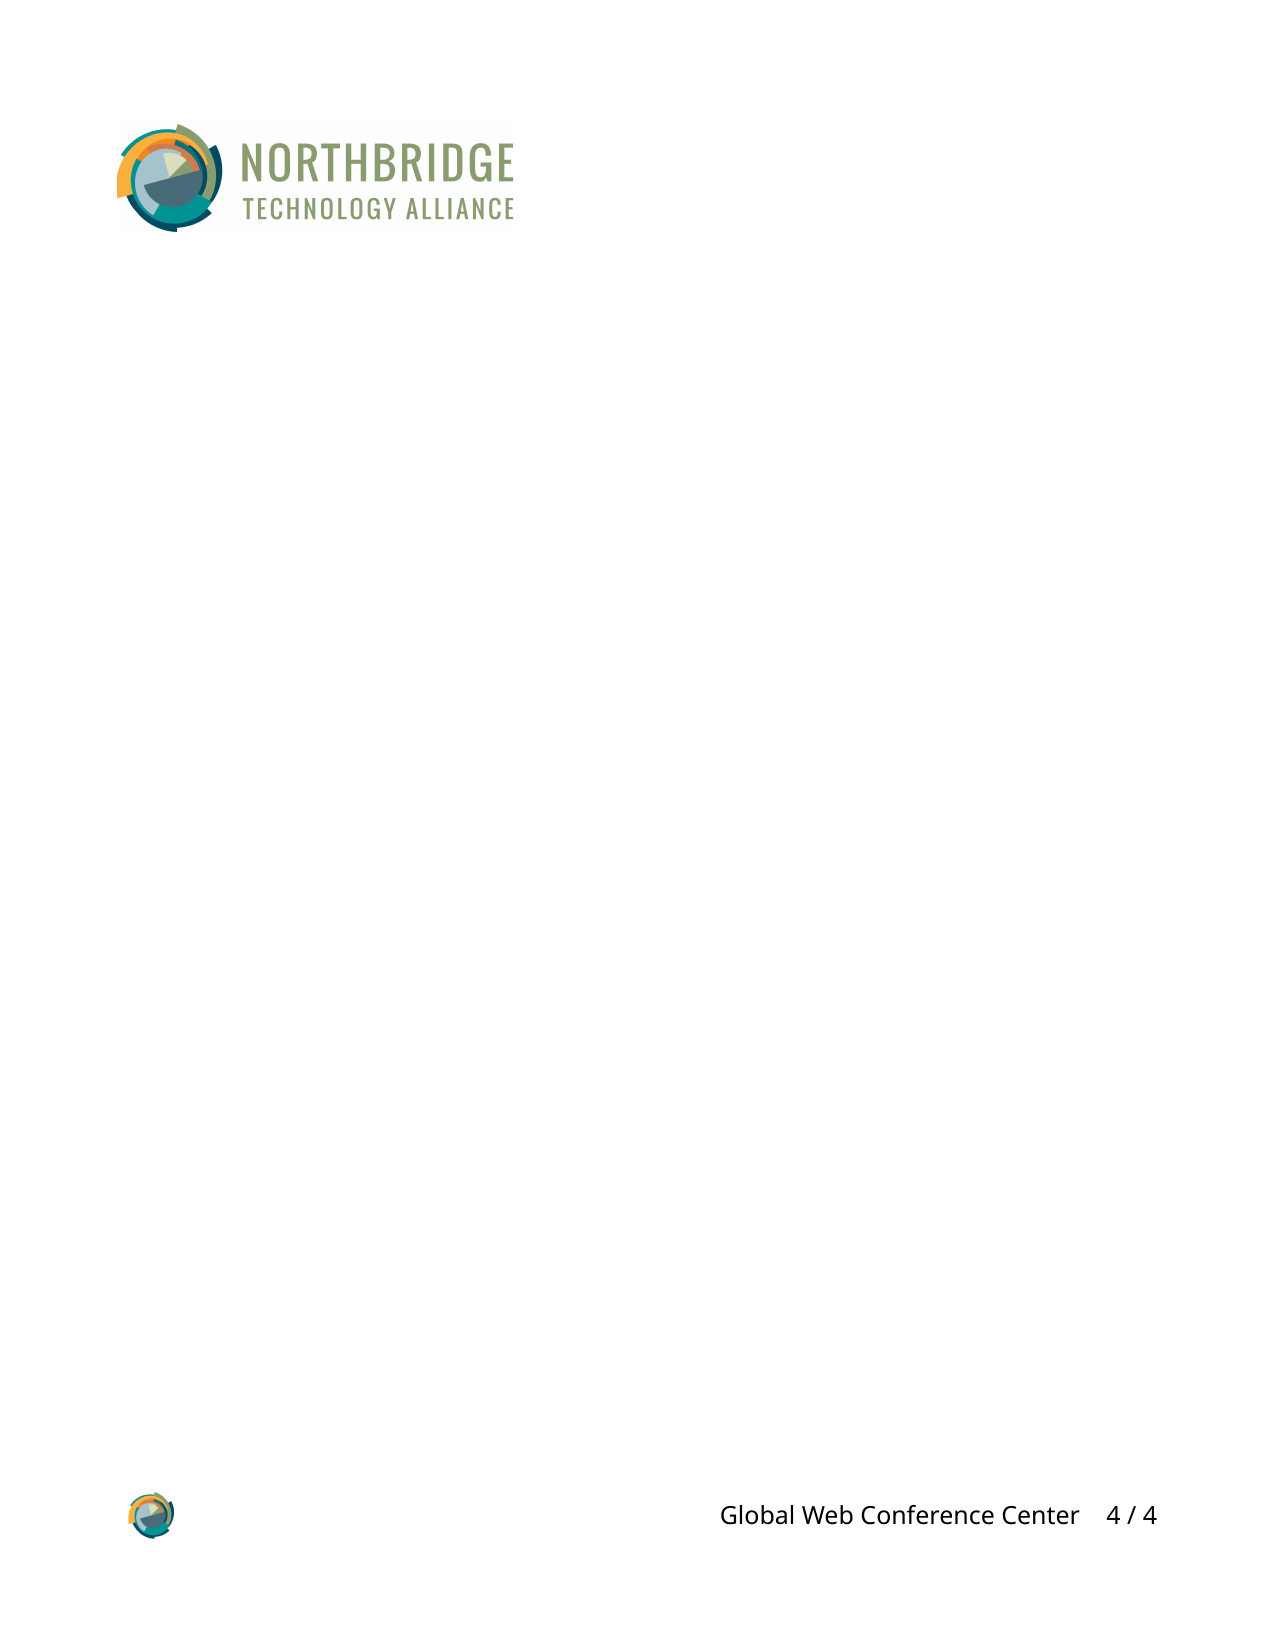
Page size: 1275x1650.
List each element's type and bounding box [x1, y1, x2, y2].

picture [128, 1492, 175, 1539]
picture [117, 124, 514, 232]
